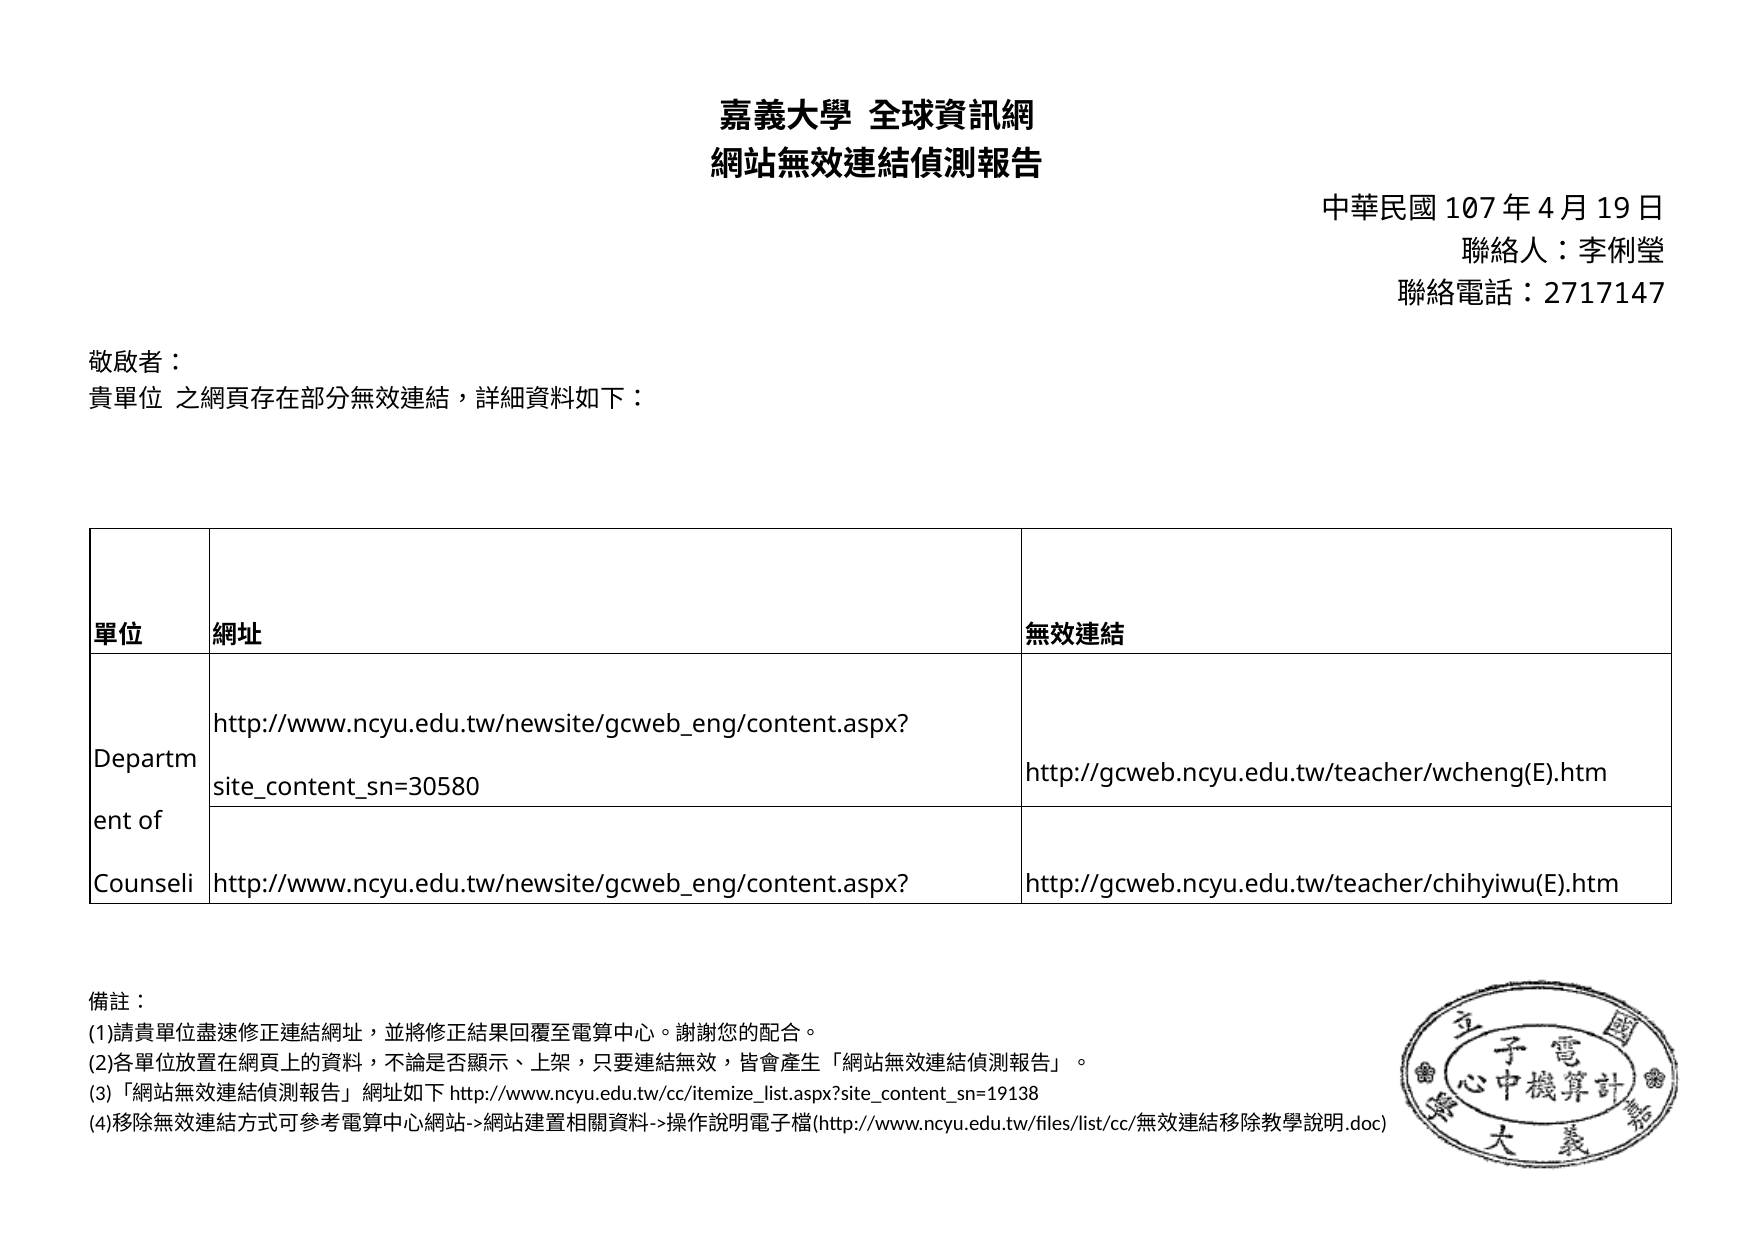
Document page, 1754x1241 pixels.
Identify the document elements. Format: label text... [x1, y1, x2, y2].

table_cell http://gcweb.ncyu.edu.tw/teacher/chihyiwu(E).htm [1022, 807, 1671, 903]
table_cell http://gcweb.ncyu.edu.tw/teacher/wcheng(E).htm [1022, 654, 1671, 806]
table_header 單位 [91, 529, 209, 653]
table_cell http://www.ncyu.edu.tw/newsite/gcweb_eng/content.aspx? [210, 807, 1021, 903]
table_cell http://www.ncyu.edu.tw/newsite/gcweb_eng/content.aspx?site_content_sn=30580 [210, 654, 1021, 806]
table_cell Department of Counseli [91, 654, 209, 903]
table_header 網址 [210, 529, 1021, 653]
table_header 無效連結 [1022, 529, 1671, 653]
